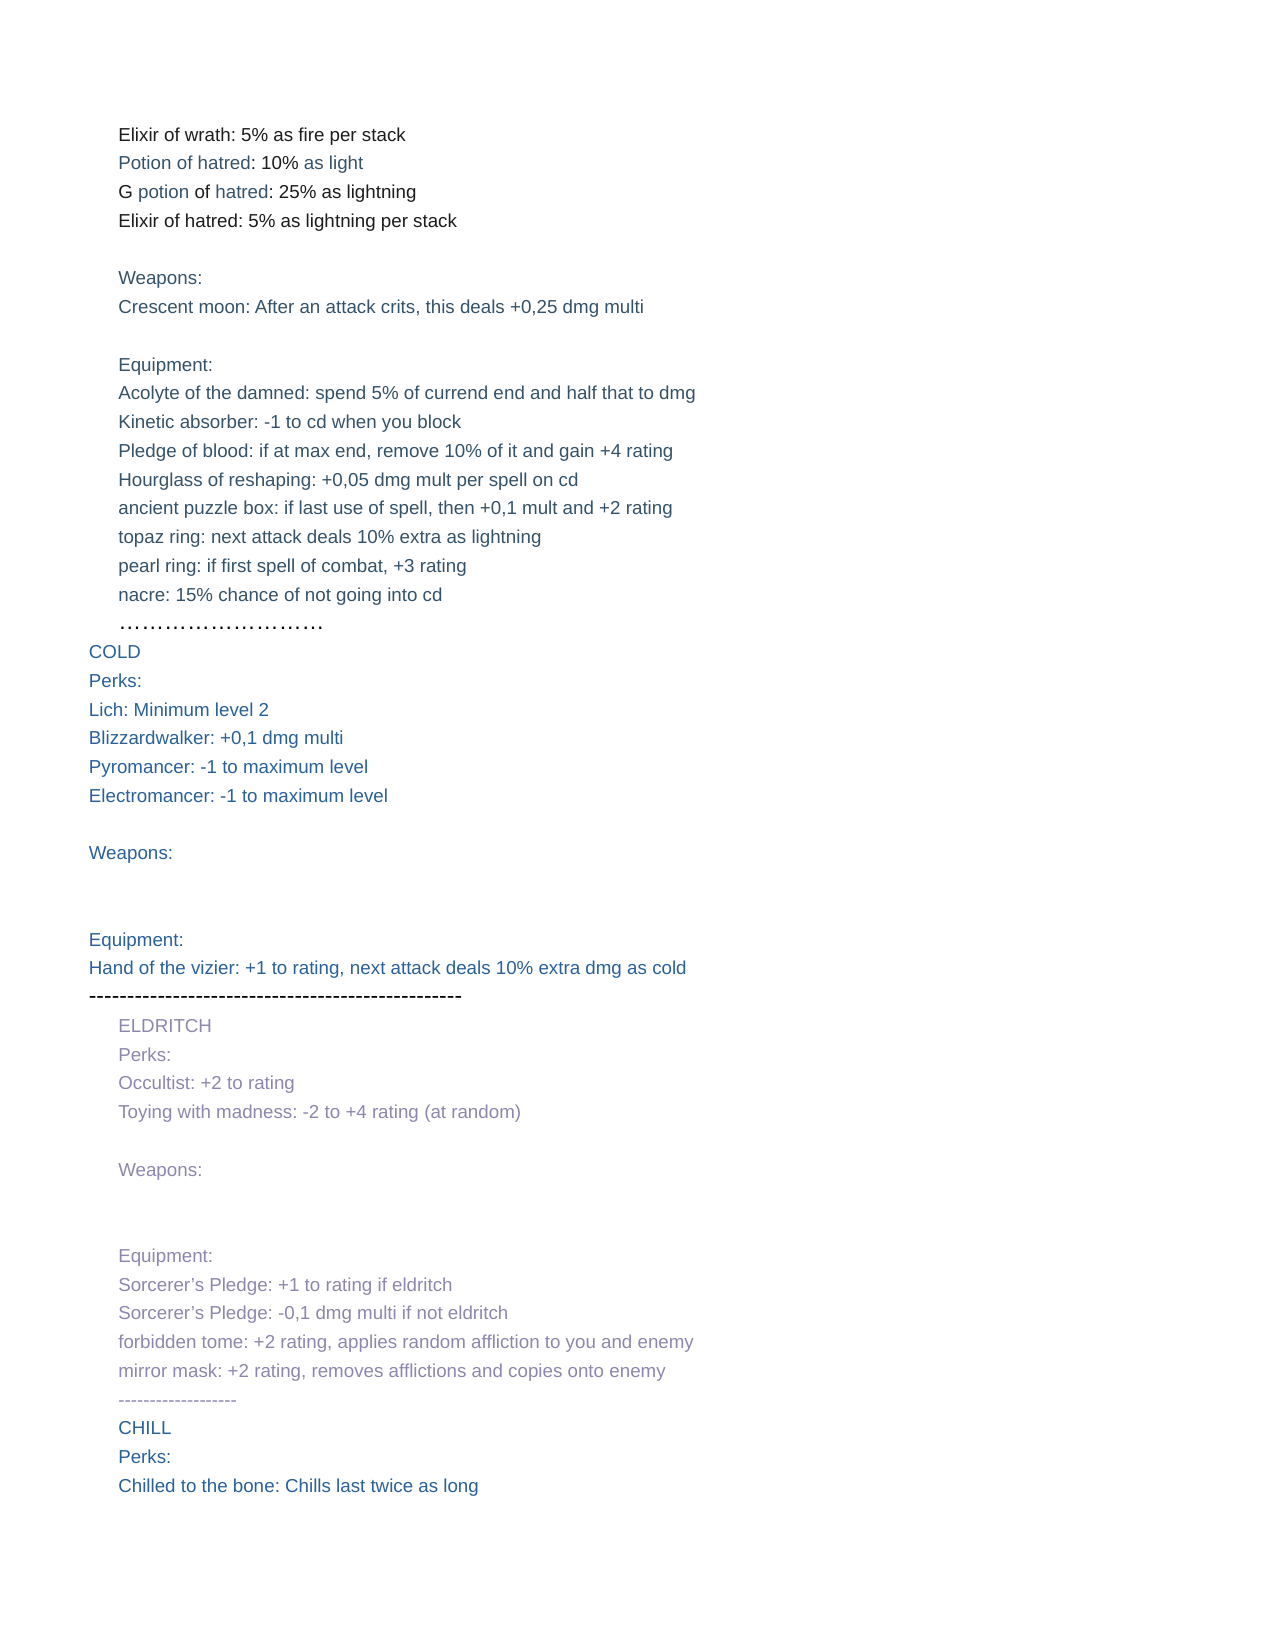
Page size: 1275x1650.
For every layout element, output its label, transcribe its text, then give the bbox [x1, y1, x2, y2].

text Pledge of blood: if at max end, remove 10% of it and gain +4 rating [118, 434, 1157, 463]
text Perks: Chilled to the bone: Chills last twice as long [118, 1441, 1157, 1527]
text Perks: [118, 1038, 1157, 1067]
text Equipment: [118, 348, 1157, 377]
text Weapons: [89, 837, 1157, 866]
text ELDRITCH [118, 1009, 1157, 1038]
text Electromancer: -1 to maximum level [89, 779, 1157, 808]
text ------------------------------------------------- [89, 981, 1157, 1009]
text Pyromancer: -1 to maximum level [89, 751, 1157, 779]
text CHILL [118, 1412, 1157, 1441]
text COLD [89, 636, 1157, 664]
text nacre: 15% chance of not going into cd [118, 578, 1157, 607]
text forbidden tome: +2 rating, applies random affliction to you and enemy [118, 1326, 1157, 1354]
text Occultist: +2 to rating [118, 1067, 1157, 1096]
text topaz ring: next attack deals 10% extra as lightning [118, 521, 1157, 549]
text Kinetic absorber: -1 to cd when you block [118, 406, 1157, 434]
text Crescent moon: After an attack crits, this deals +0,25 dmg multi [118, 291, 1157, 319]
text Lich: Minimum level 2 [89, 693, 1157, 722]
text Sorcerer’s Pledge: +1 to rating if eldritch [118, 1268, 1157, 1297]
text ------------------- [118, 1383, 1157, 1412]
text Equipment: [89, 923, 1157, 952]
text ancient puzzle box: if last use of spell, then +0,1 mult and +2 rating [118, 492, 1157, 521]
text pearl ring: if first spell of combat, +3 rating [118, 549, 1157, 578]
text Elixir of wrath: 5% as fire per stack [118, 118, 1157, 147]
text mirror mask: +2 rating, removes afflictions and copies onto enemy [118, 1354, 1157, 1383]
text Hand of the vizier: +1 to rating, next attack deals 10% extra dmg as cold [89, 952, 1157, 981]
text Weapons: [118, 262, 1157, 291]
text ……………………… [118, 607, 1157, 636]
text Blizzardwalker: +0,1 dmg multi [89, 722, 1157, 751]
text Equipment: [118, 1239, 1157, 1268]
text Acolyte of the damned: spend 5% of currend end and half that to dmg [118, 377, 1157, 406]
text Elixir of hatred: 5% as lightning per stack [118, 204, 1157, 233]
text Perks: [89, 664, 1157, 693]
text Sorcerer’s Pledge: -0,1 dmg multi if not eldritch [118, 1297, 1157, 1326]
text G potion of hatred: 25% as lightning [118, 176, 1157, 204]
text Weapons: [118, 1153, 1157, 1182]
text Hourglass of reshaping: +0,05 dmg mult per spell on cd [118, 463, 1157, 492]
text Toying with madness: -2 to +4 rating (at random) [118, 1096, 1157, 1124]
text Potion of hatred: 10% as light [118, 147, 1157, 176]
